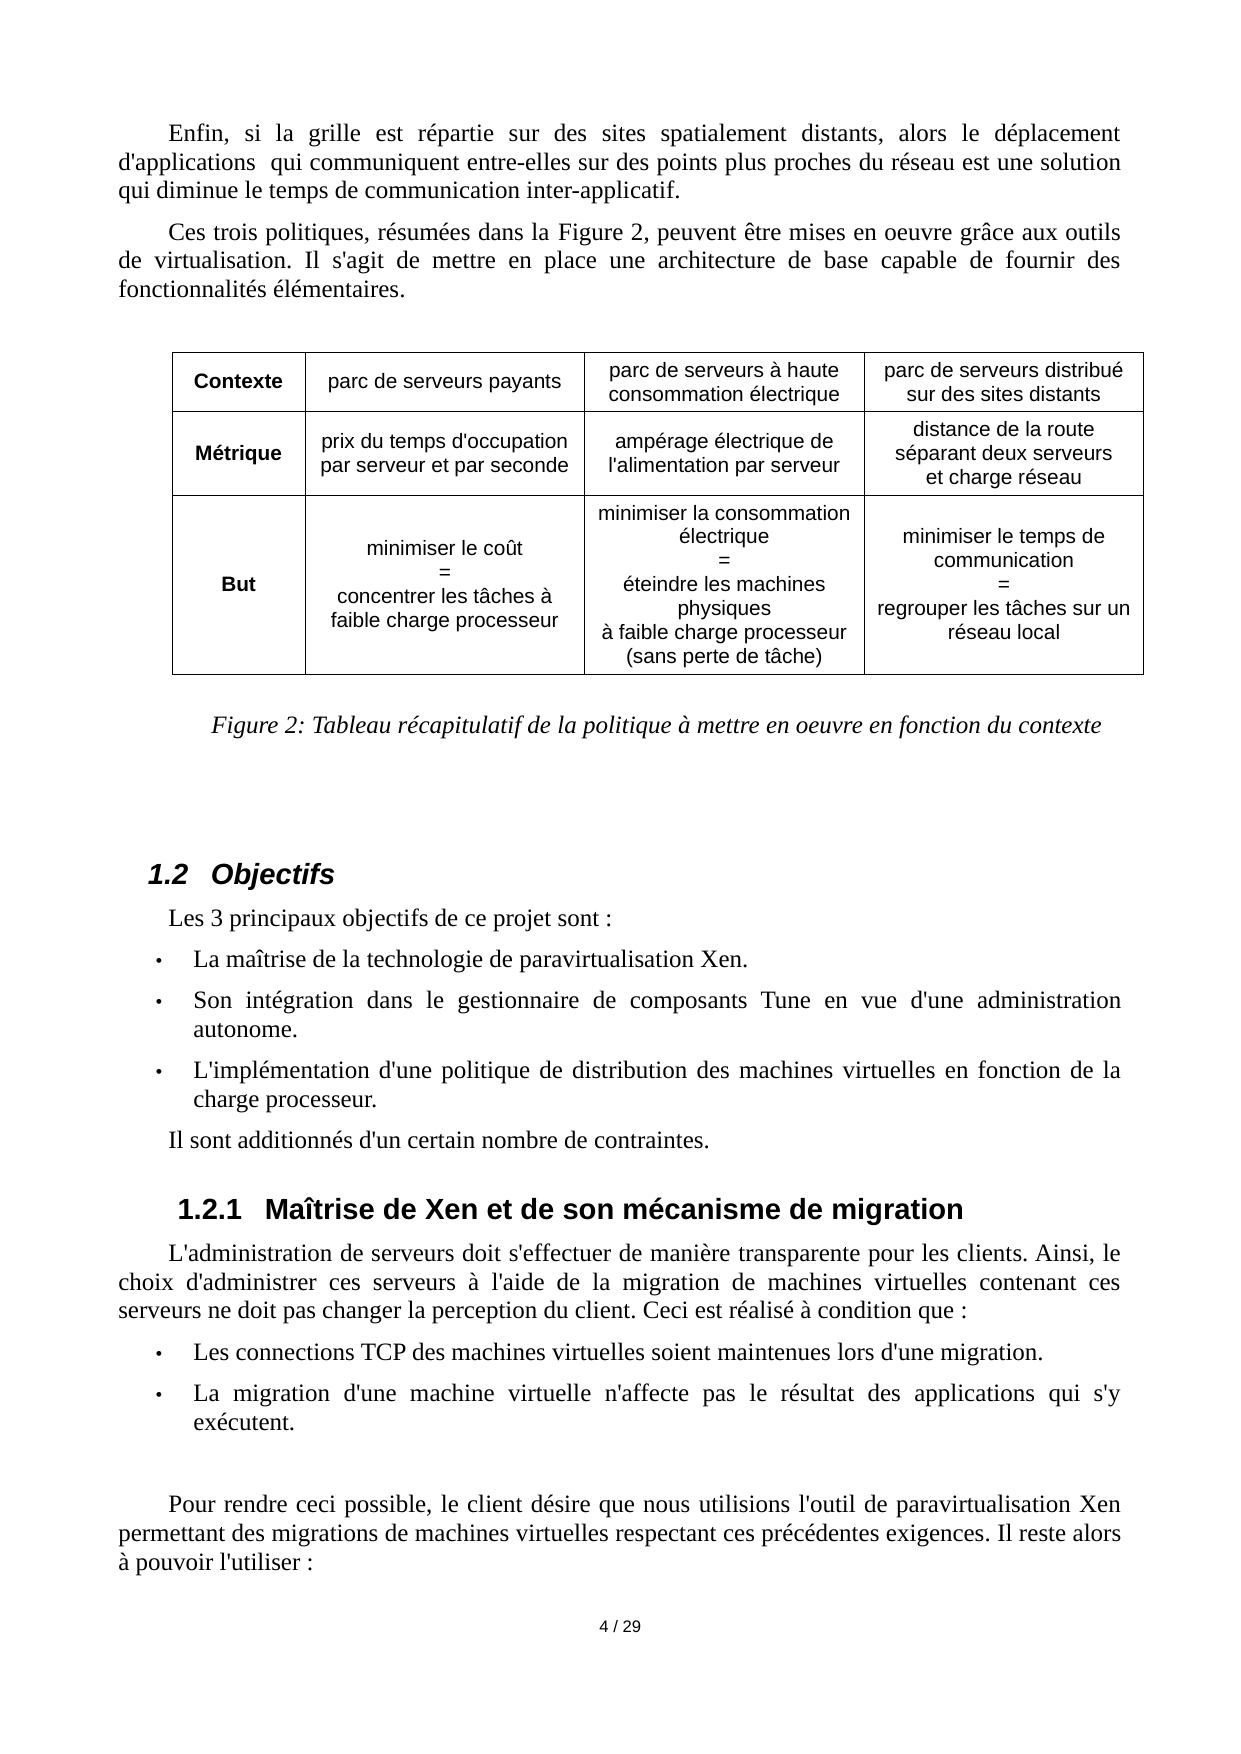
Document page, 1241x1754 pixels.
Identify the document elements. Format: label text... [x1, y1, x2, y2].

table_cell minimiser le coût = concentrer les tâches à faible charge processeur [306, 496, 584, 674]
list La migration d'une machine virtuelle n'affecte pas le résultat des applications qui s'y exécutent. [156, 1378, 1122, 1435]
text Pour rendre ceci possible, le client désire que nous utilisions l'outil de paravirtualisation Xen permettant des migrations de machines virtuelles respectant ces précédentes exigences. Il reste alors à pouvoir l'utiliser : [118, 1489, 1122, 1575]
subtitle Objectifs [148, 857, 1122, 891]
table_cell ampérage électrique de l'alimentation par serveur [585, 412, 864, 494]
table_header parc de serveurs distribué sur des sites distants [865, 353, 1143, 411]
list Les connections TCP des machines virtuelles soient maintenues lors d'une migration. [156, 1337, 1122, 1365]
table_header parc de serveurs payants [306, 353, 584, 411]
table_cell minimiser la consommation électrique = éteindre les machines physiques à faible charge processeur (sans perte de tâche) [585, 496, 864, 674]
list La maîtrise de la technologie de paravirtualisation Xen. [156, 944, 1122, 973]
table_header parc de serveurs à haute consommation électrique [585, 353, 864, 411]
list Son intégration dans le gestionnaire de composants Tune en vue d'une administration autonome. [156, 986, 1122, 1043]
table_cell distance de la route séparant deux serveurs et charge réseau [865, 412, 1143, 494]
text L'administration de serveurs doit s'effectuer de manière transparente pour les clients. Ainsi, le choix d'administrer ces serveurs à l'aide de la migration de machines virtuelles contenant ces serveurs ne doit pas changer la perception du client. Ceci est réalisé à condition que : [118, 1238, 1122, 1324]
text Il sont additionnés d'un certain nombre de contraintes. [118, 1126, 1122, 1154]
table_cell prix du temps d'occupation par serveur et par seconde [306, 412, 584, 494]
table_header Contexte [173, 353, 305, 411]
table_cell minimiser le temps de communication = regrouper les tâches sur un réseau local [865, 496, 1143, 674]
table_cell Métrique [173, 412, 305, 494]
text Les 3 principaux objectifs de ce projet sont : [118, 903, 1122, 932]
text Ces trois politiques, résumées dans la Figure 2, peuvent être mises en oeuvre grâce aux outils de virtualisation. Il s'agit de mettre en place une architecture de base capable de fournir des fonctionnalités élémentaires. [118, 217, 1122, 303]
list L'implémentation d'une politique de distribution des machines virtuelles en fonction de la charge processeur. [156, 1056, 1122, 1113]
text Enfin, si la grille est répartie sur des sites spatialement distants, alors le déplacement d'applications qui communiquent entre-elles sur des points plus proches du réseau est une solution qui diminue le temps de communication inter-applicatif. [118, 118, 1122, 204]
subtitle Maîtrise de Xen et de son mécanisme de migration [177, 1192, 1122, 1225]
text Figure 2: Tableau récapitulatif de la politique à mettre en oeuvre en fonction du contexte [172, 710, 1143, 739]
table_cell But [173, 496, 305, 674]
